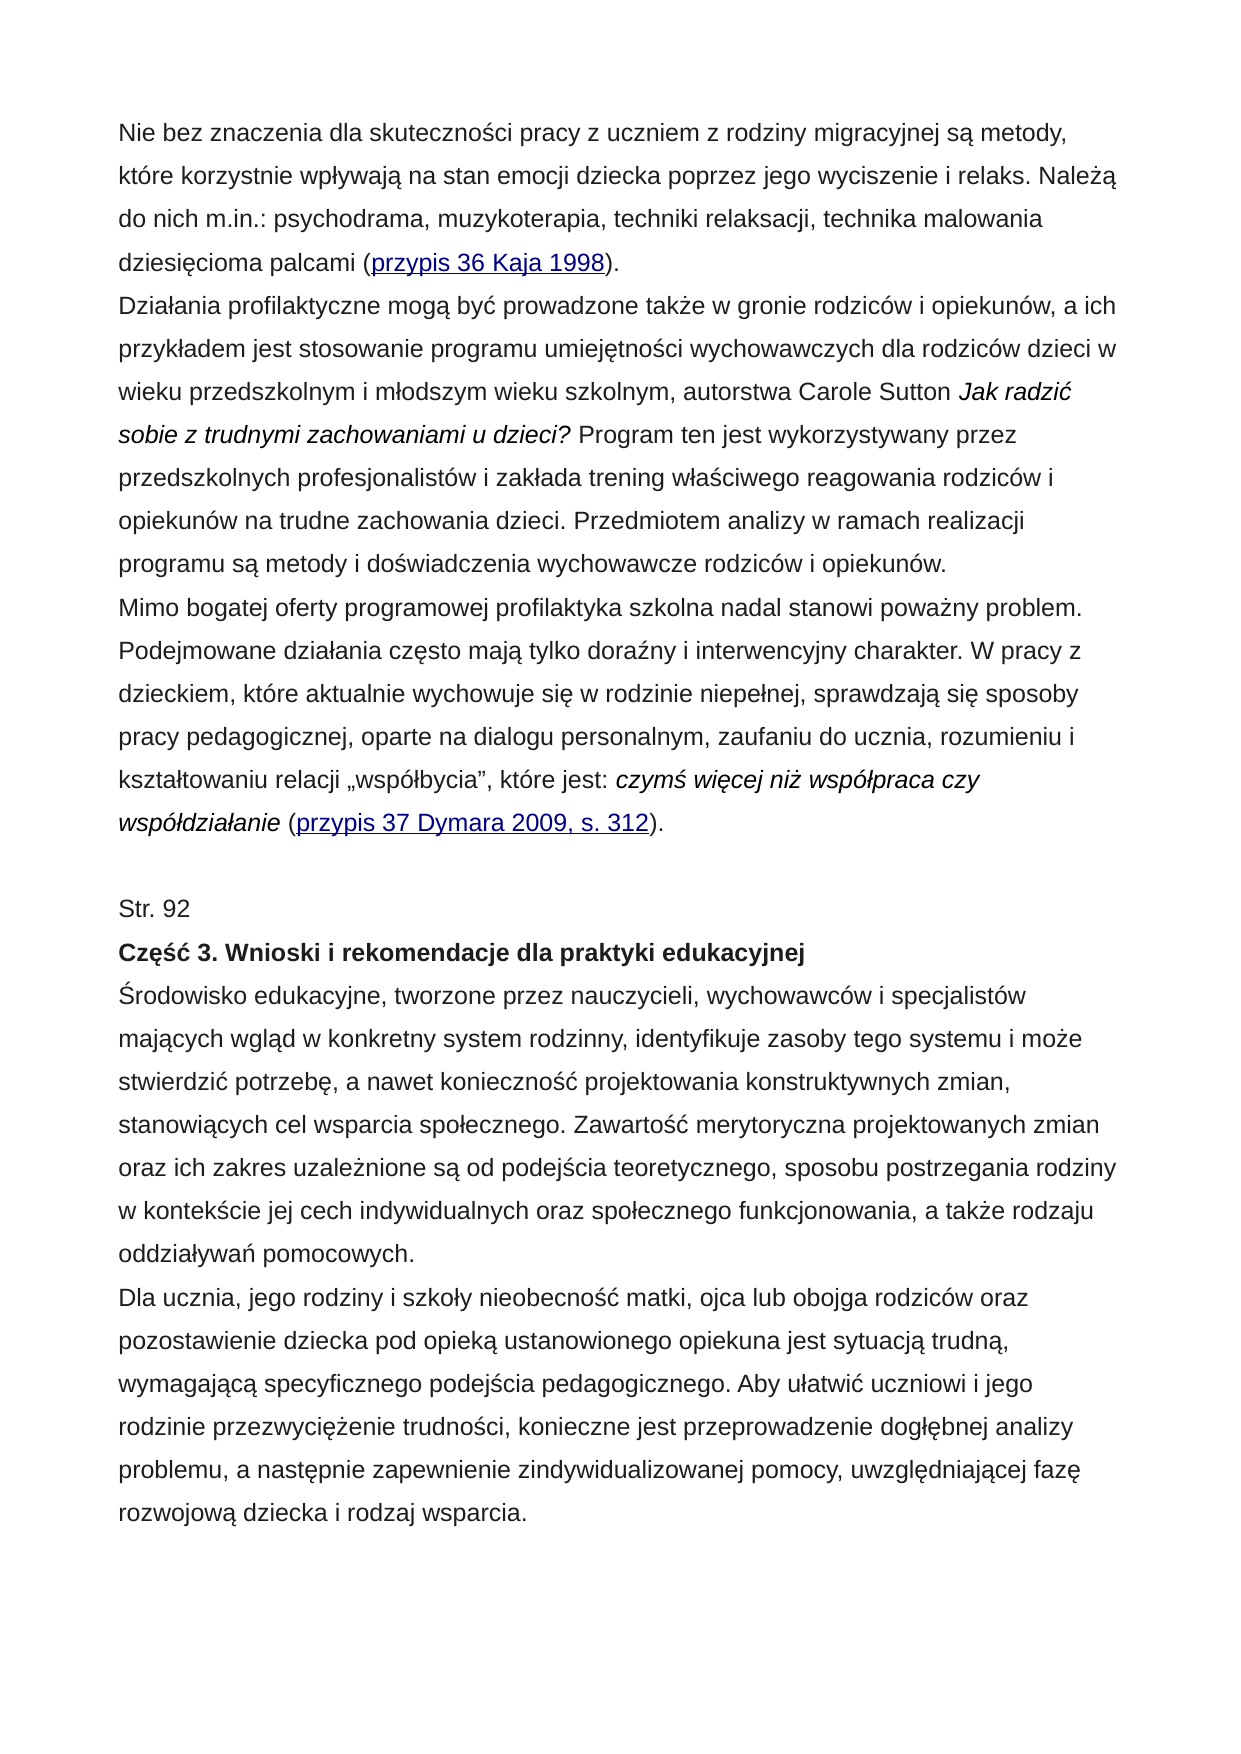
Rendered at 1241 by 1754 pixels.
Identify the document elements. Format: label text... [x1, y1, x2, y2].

text Środowisko edukacyjne, tworzone przez nauczycieli, wychowawców i specjalistów mających wgląd w konkretny system rodzinny, identyfikuje zasoby tego systemu i może stwierdzić potrzebę, a nawet konieczność projektowania konstruktywnych zmian, stanowiących cel wsparcia społecznego. Zawartość merytoryczna projektowanych zmian oraz ich zakres uzależnione są od podejścia teoretycznego, sposobu postrzegania rodziny w kontekście jej cech indywidualnych oraz społecznego funkcjonowania, a także rodzaju oddziaływań pomocowych. [118, 981, 1122, 1268]
text Dla ucznia, jego rodziny i szkoły nieobecność matki, ojca lub obojga rodziców oraz pozostawienie dziecka pod opieką ustanowionego opiekuna jest sytuacją trudną, wymagającą specyficznego podejścia pedagogicznego. Aby ułatwić uczniowi i jego rodzinie przezwyciężenie trudności, konieczne jest przeprowadzenie dogłębnej analizy problemu, a następnie zapewnienie zindywidualizowanej pomocy, uwzględniającej fazę rozwojową dziecka i rodzaj wsparcia. [118, 1282, 1122, 1527]
subtitle Część 3. Wnioski i rekomendacje dla praktyki edukacyjnej [118, 937, 1122, 966]
text Działania profilaktyczne mogą być prowadzone także w gronie rodziców i opiekunów, a ich przykładem jest stosowanie programu umiejętności wychowawczych dla rodziców dzieci w wieku przedszkolnym i młodszym wieku szkolnym, autorstwa Carole Sutton Jak radzić sobie z trudnymi zachowaniami u dzieci? Program ten jest wykorzystywany przez przedszkolnych profesjonalistów i zakłada trening właściwego reagowania rodziców i opiekunów na trudne zachowania dzieci. Przedmiotem analizy w ramach realizacji programu są metody i doświadczenia wychowawcze rodziców i opiekunów. [118, 291, 1122, 578]
text Str. 92 [118, 894, 1122, 923]
text Nie bez znaczenia dla skuteczności pracy z uczniem z rodziny migracyjnej są metody, które korzystnie wpływają na stan emocji dziecka poprzez jego wyciszenie i relaks. Należą do nich m.in.: psychodrama, muzykoterapia, techniki relaksacji, technika malowania dziesięcioma palcami (przypis 36 Kaja 1998). [118, 118, 1122, 276]
text Mimo bogatej oferty programowej profilaktyka szkolna nadal stanowi poważny problem. Podejmowane działania często mają tylko doraźny i interwencyjny charakter. W pracy z dzieckiem, które aktualnie wychowuje się w rodzinie niepełnej, sprawdzają się sposoby pracy pedagogicznej, oparte na dialogu personalnym, zaufaniu do ucznia, rozumieniu i kształtowaniu relacji „współbycia”, które jest: czymś więcej niż współpraca czy współdziałanie (przypis 37 Dymara 2009, s. 312). [118, 592, 1122, 837]
